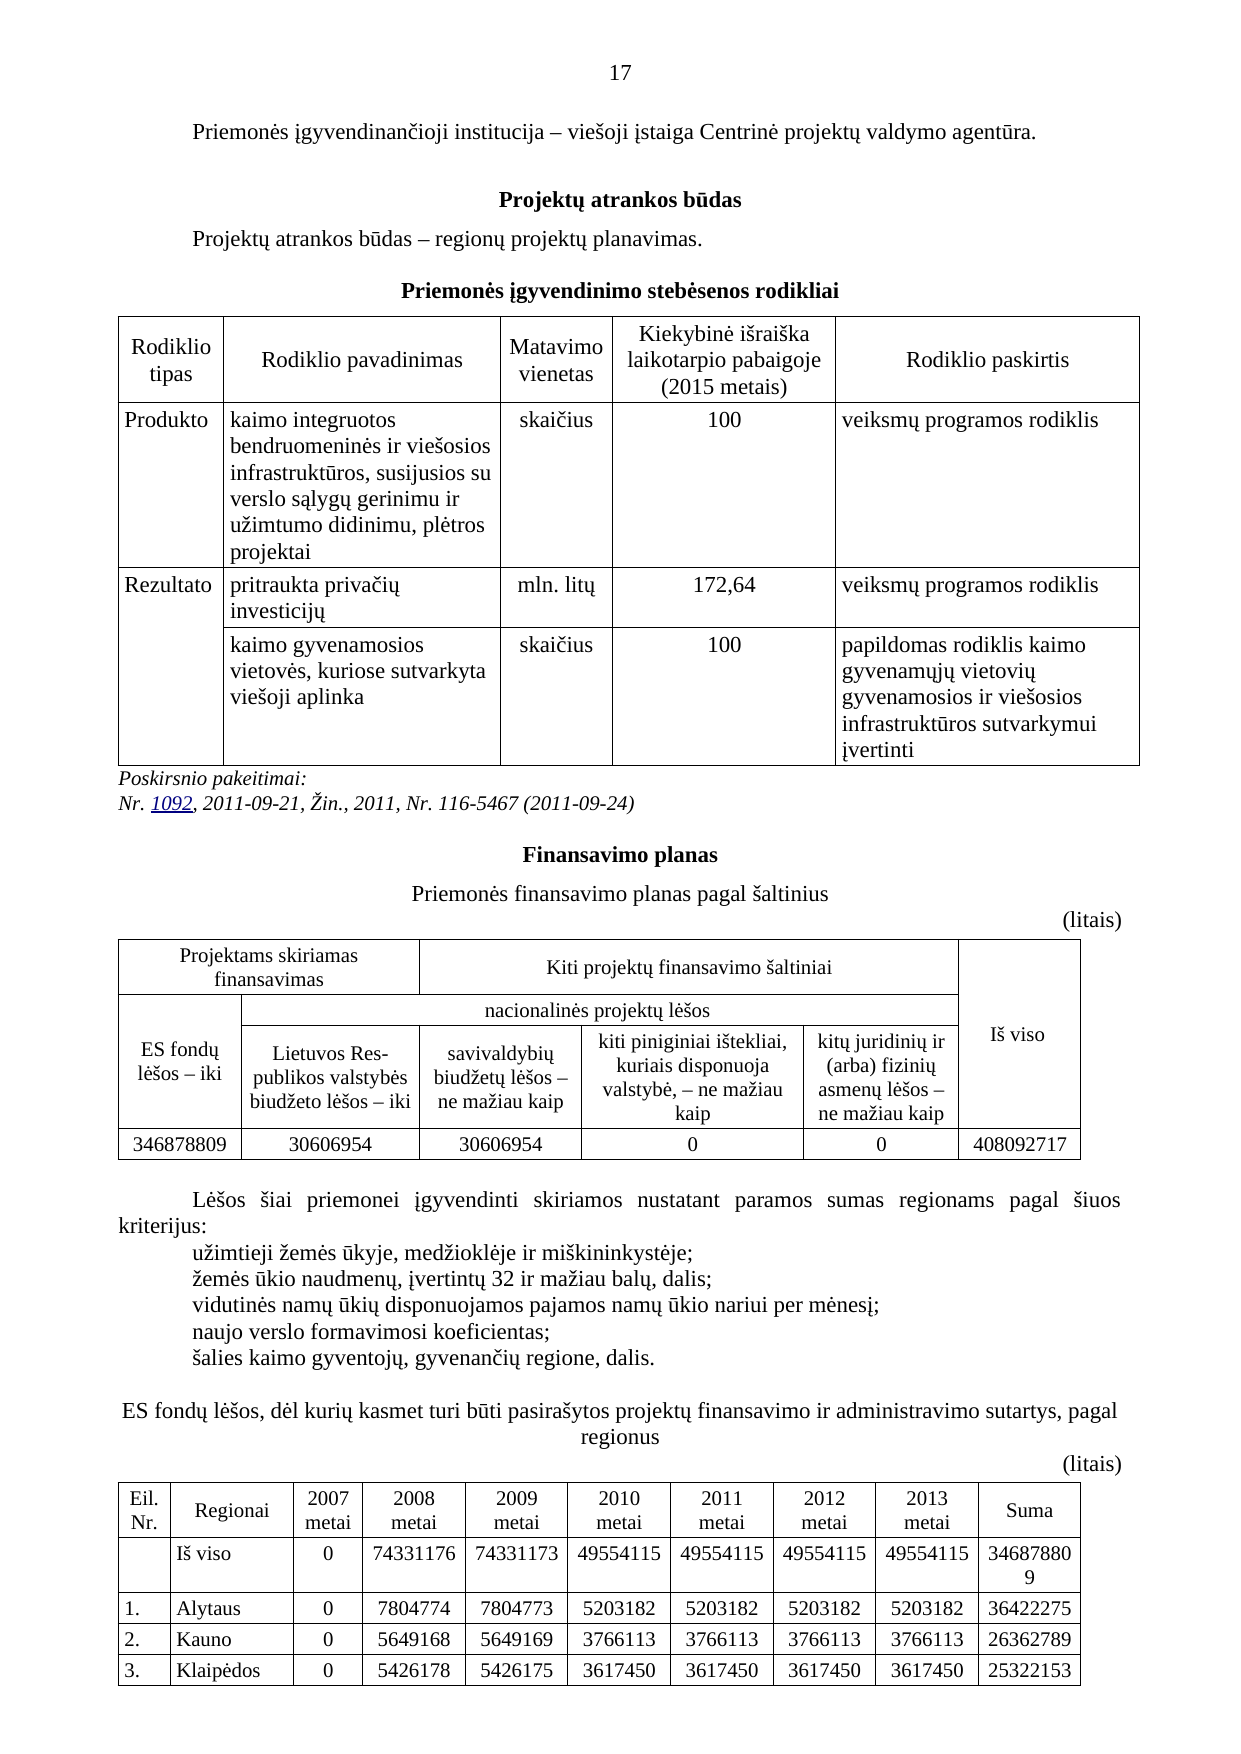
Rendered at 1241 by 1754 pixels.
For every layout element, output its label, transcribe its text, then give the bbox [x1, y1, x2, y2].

table_header Kiti projektų finansavimo šaltiniai [420, 940, 958, 994]
table_cell 7804773 [466, 1593, 567, 1623]
table_header Matavimo vienetas [501, 317, 612, 402]
text užimtieji žemės ūkyje, medžioklėje ir miškininkystėje; [118, 1239, 1122, 1265]
table_cell 25322153 [979, 1655, 1080, 1685]
table_cell 49554115 [876, 1538, 978, 1592]
table_cell 5203182 [568, 1593, 670, 1623]
text žemės ūkio naudmenų, įvertintų 32 ir mažiau balų, dalis; [118, 1265, 1122, 1291]
table_cell 3617450 [876, 1655, 978, 1685]
table_cell skaičius [501, 628, 612, 765]
table_cell 0 [294, 1624, 362, 1654]
table_cell nacionalinės projektų lėšos [242, 995, 958, 1024]
table_header Kiekybinė išraiška laikotarpio pabaigoje (2015 metais) [613, 317, 835, 402]
table_cell 408092717 [959, 1129, 1080, 1159]
table_cell 30606954 [242, 1129, 419, 1159]
table_cell 100 [613, 628, 835, 765]
text Priemonės įgyvendinančioji institucija – viešoji įstaiga Centrinė projektų valdymo agentūra. [118, 118, 1122, 144]
text Priemonės įgyvendinimo stebėsenos rodikliai [118, 277, 1122, 304]
table_header Rodiklio pavadinimas [224, 317, 500, 402]
table_cell 3617450 [568, 1655, 670, 1685]
table_cell 5649168 [363, 1624, 465, 1654]
table_cell skaičius [501, 403, 612, 567]
table_cell 30606954 [420, 1129, 581, 1159]
table_header Rodiklio tipas [119, 317, 223, 402]
table_cell 1. [119, 1593, 170, 1623]
table_cell 0 [294, 1593, 362, 1623]
table_cell 3766113 [568, 1624, 670, 1654]
table_cell Iš viso [171, 1538, 293, 1592]
table_cell Kauno [171, 1624, 293, 1654]
table_cell kiti piniginiai ištekliai, kuriais disponuoja valstybė, – ne mažiau kaip [582, 1026, 803, 1128]
table_header 2007 metai [294, 1483, 362, 1537]
table_cell 0 [294, 1538, 362, 1592]
table_cell 49554115 [671, 1538, 773, 1592]
table_cell 5203182 [876, 1593, 978, 1623]
text Projektų atrankos būdas – regionų projektų planavimas. [118, 224, 1122, 251]
table_cell 3617450 [671, 1655, 773, 1685]
table_header Rodiklio paskirtis [836, 317, 1139, 402]
text Finansavimo planas [118, 841, 1122, 867]
table_cell veiksmų programos rodiklis [836, 568, 1139, 627]
table_cell pritraukta privačių investicijų [224, 568, 500, 627]
table_cell 0 [804, 1129, 958, 1159]
table_header 2009 metai [466, 1483, 567, 1537]
table_cell 0 [294, 1655, 362, 1685]
table_cell 74331176 [363, 1538, 465, 1592]
text vidutinės namų ūkių disponuojamos pajamos namų ūkio nariui per mėnesį; [118, 1291, 1122, 1318]
table_header 2012 metai [774, 1483, 875, 1537]
table_cell 3766113 [671, 1624, 773, 1654]
table_cell 3766113 [774, 1624, 875, 1654]
table_header Suma [979, 1483, 1080, 1537]
table_cell 74331173 [466, 1538, 567, 1592]
table_cell 5649169 [466, 1624, 567, 1654]
table_cell mln. litų [501, 568, 612, 627]
table_header Regionai [171, 1483, 293, 1537]
text Nr. 1092, 2011-09-21, Žin., 2011, Nr. 116-5467 (2011-09-24) [118, 790, 1122, 814]
table_cell kitų juridinių ir (arba) fizinių asmenų lėšos – ne mažiau kaip [804, 1026, 958, 1128]
table_cell savivaldybių biudžetų lėšos – ne mažiau kaip [420, 1026, 581, 1128]
table_cell 26362789 [979, 1624, 1080, 1654]
table_header Eil. Nr. [119, 1483, 170, 1537]
table_cell 346878809 [119, 1129, 241, 1159]
table_cell 172,64 [613, 568, 835, 627]
text Lėšos šiai priemonei įgyvendinti skiriamos nustatant paramos sumas regionams pagal šiuos kriterijus: [118, 1186, 1122, 1239]
table_cell Rezultato [119, 568, 223, 765]
table_cell Produkto [119, 403, 223, 567]
table_cell Klaipėdos [171, 1655, 293, 1685]
table_cell 5426178 [363, 1655, 465, 1685]
text Poskirsnio pakeitimai: [118, 766, 1122, 790]
table_header Projektams skiriamas finansavimas [119, 940, 419, 994]
table_cell kaimo integruotos bendruomeninės ir viešosios infrastruktūros, susijusios su verslo sąlygų gerinimu ir užimtumo didinimu, plėtros projektai [224, 403, 500, 567]
table_cell 2. [119, 1624, 170, 1654]
table_cell 5203182 [774, 1593, 875, 1623]
text ES fondų lėšos, dėl kurių kasmet turi būti pasirašytos projektų finansavimo ir administravimo sutartys, pagal regionus [118, 1397, 1122, 1449]
table_cell 3617450 [774, 1655, 875, 1685]
table_cell 5203182 [671, 1593, 773, 1623]
table_cell ES fondų lėšos – iki [119, 995, 241, 1128]
table_header 2013 metai [876, 1483, 978, 1537]
table_header Iš viso [959, 940, 1080, 1128]
table_cell [119, 1538, 170, 1592]
text Projektų atrankos būdas [118, 186, 1122, 212]
table_cell Lietuvos Res­publikos valsty­bės biudžeto lėšos – iki [242, 1026, 419, 1128]
table_cell 100 [613, 403, 835, 567]
table_cell 7804774 [363, 1593, 465, 1623]
table_cell veiksmų programos rodiklis [836, 403, 1139, 567]
table_cell 3766113 [876, 1624, 978, 1654]
table_cell kaimo gyvenamosios vietovės, kuriose sutvarkyta viešoji aplinka [224, 628, 500, 765]
table_cell Alytaus [171, 1593, 293, 1623]
table_cell 346878809 [979, 1538, 1080, 1592]
table_cell 5426175 [466, 1655, 567, 1685]
table_header 2011 metai [671, 1483, 773, 1537]
table_cell 49554115 [568, 1538, 670, 1592]
text šalies kaimo gyventojų, gyvenančių regione, dalis. [118, 1344, 1122, 1371]
table_cell 49554115 [774, 1538, 875, 1592]
text (litais) [118, 1449, 1122, 1476]
table_cell 3. [119, 1655, 170, 1685]
text naujo verslo formavimosi koeficientas; [118, 1318, 1122, 1344]
table_header 2008 metai [363, 1483, 465, 1537]
table_header 2010 metai [568, 1483, 670, 1537]
text (litais) [118, 906, 1122, 932]
table_cell 0 [582, 1129, 803, 1159]
text Priemonės finansavimo planas pagal šaltinius [118, 880, 1122, 906]
table_cell 36422275 [979, 1593, 1080, 1623]
table_cell papildomas rodiklis kaimo gyvenamųjų vietovių gyvenamosios ir viešosios infrastruktūros sutvarkymui įvertinti [836, 628, 1139, 765]
